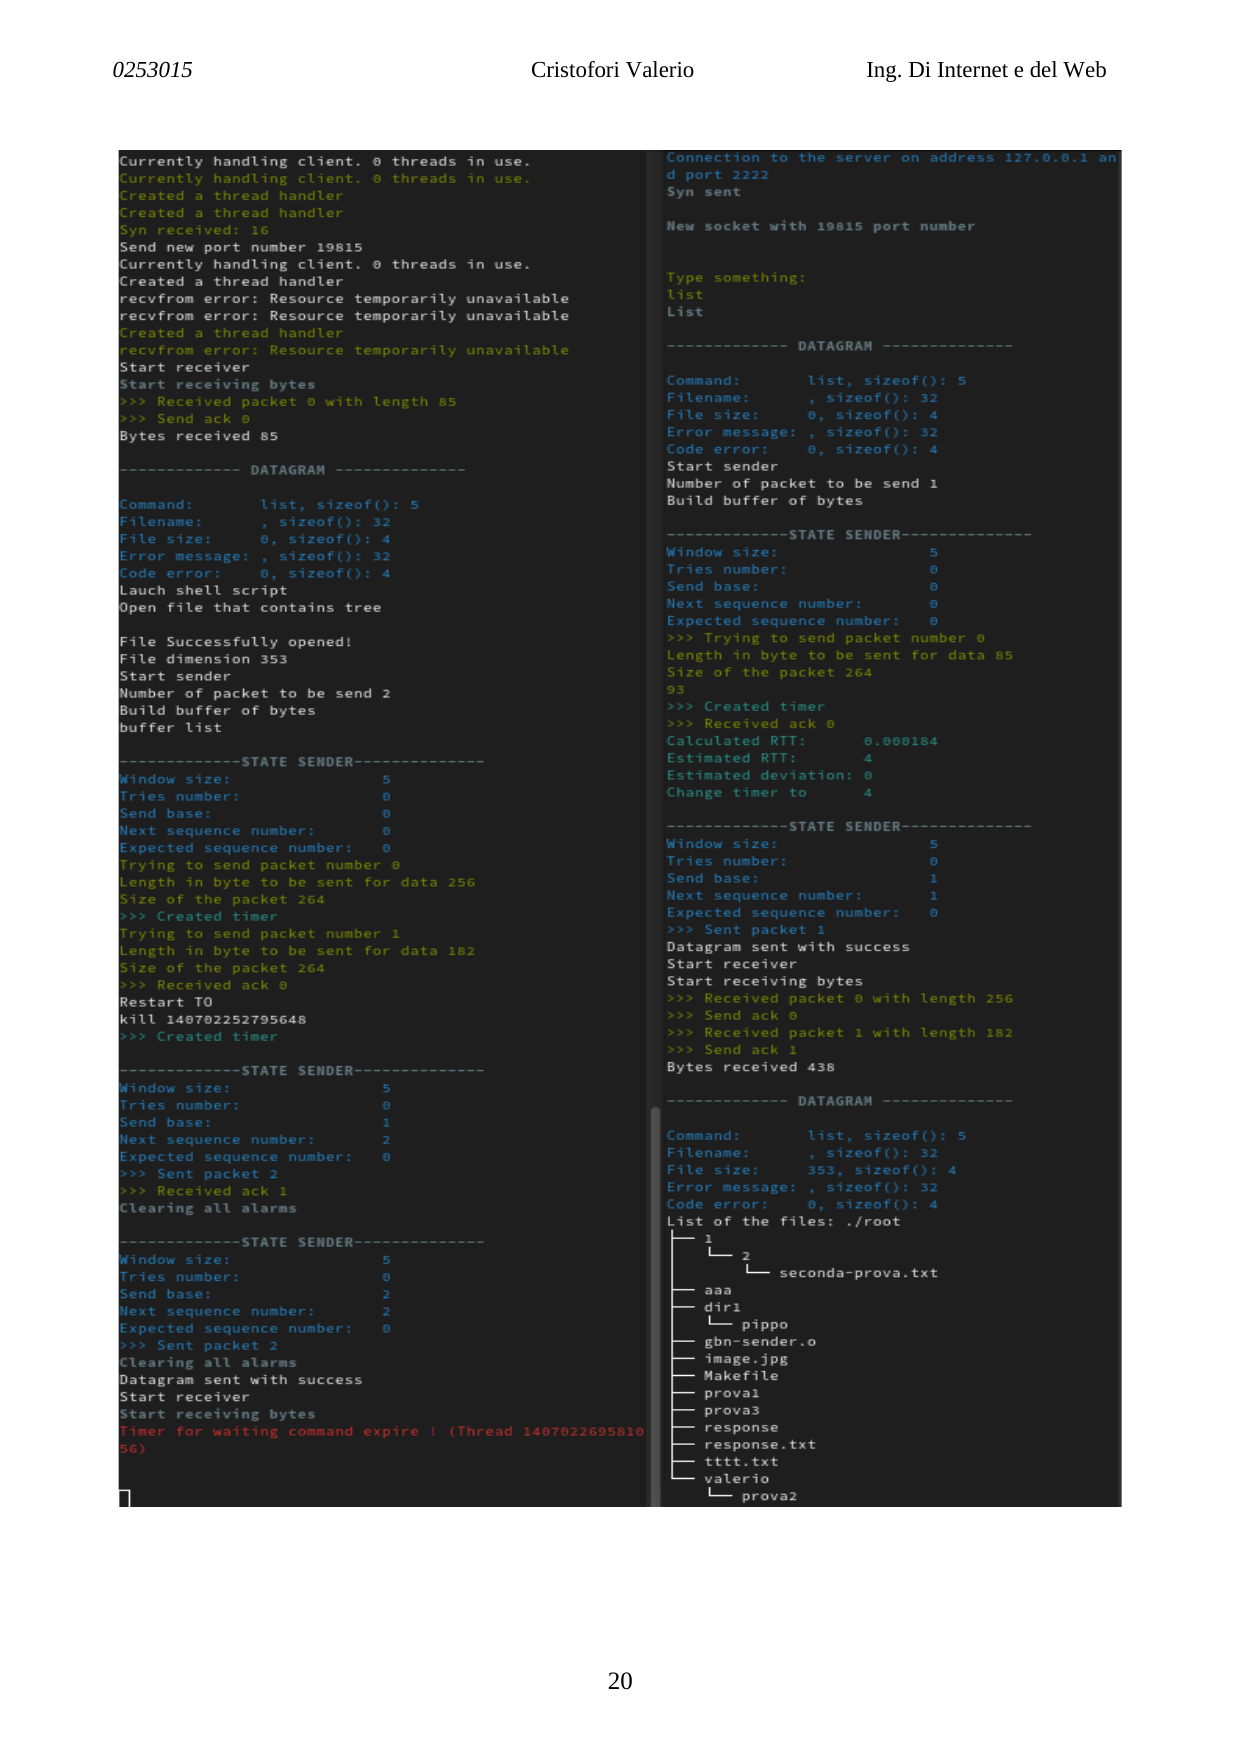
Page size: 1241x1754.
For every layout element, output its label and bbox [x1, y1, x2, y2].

picture [118, 150, 1122, 1507]
